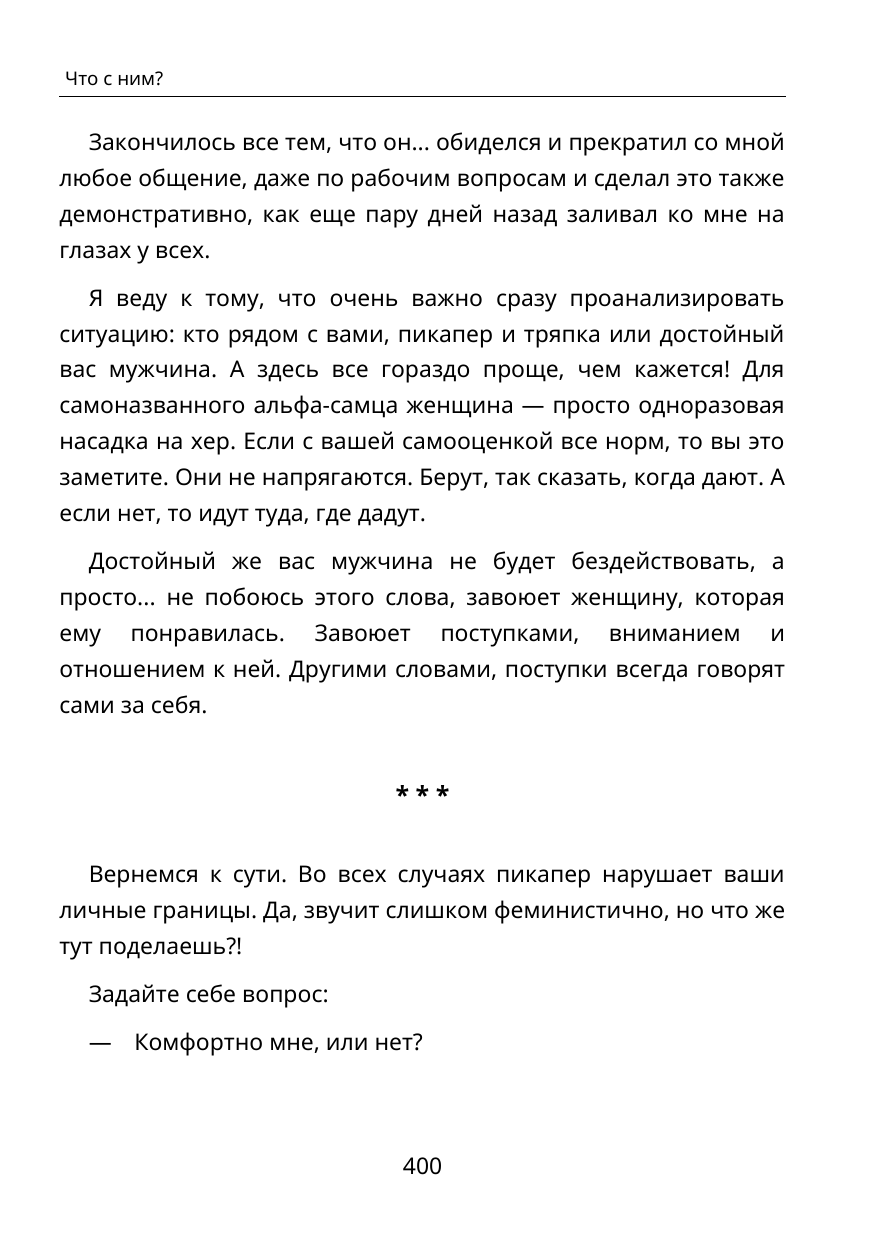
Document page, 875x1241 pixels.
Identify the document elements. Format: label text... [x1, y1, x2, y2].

text Я веду к тому, что очень важно сразу проанализировать ситуацию: кто рядом с вами, пикапер и тряпка или достойный вас мужчина. А здесь все гораздо проще, чем кажется! Для самоназванного альфа-самца женщина — просто одноразовая насадка на хер. Если с вашей самооценкой все норм, то вы это заметите. Они не напрягаются. Берут, так сказать, когда дают. А если нет, то идут туда, где дадут. [59, 282, 786, 528]
list Комфортно мне, или нет? [59, 1026, 786, 1057]
text Вернемся к сути. Во всех случаях пикапер нарушает ваши личные границы. Да, звучит слишком феминистично, но что же тут поделаешь?! [59, 858, 786, 961]
text Достойный же вас мужчина не будет бездействовать, а просто... не побоюсь этого слова, завоюет женщину, которая ему понравилась. Завоюет поступками, вниманием и отношением к ней. Другими словами, поступки всегда говорят сами за себя. [59, 545, 786, 720]
text Задайте себе вопрос: [59, 978, 786, 1009]
text Закончилось все тем, что он... обиделся и прекратил со мной любое общение, даже по рабочим вопросам и сделал это также демонстративно, как еще пару дней назад заливал ко мне на глазах у всех. [59, 126, 786, 265]
subtitle * * * [59, 778, 786, 812]
